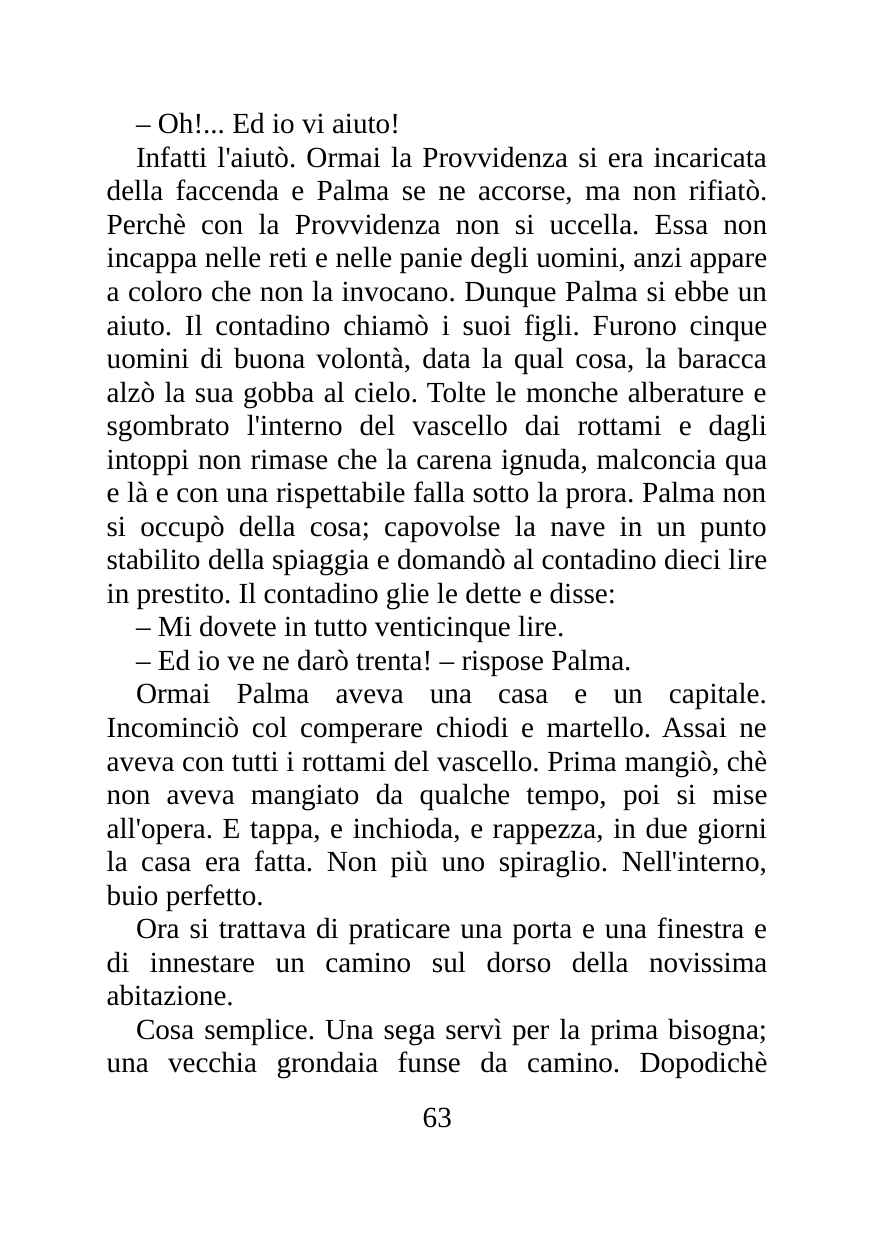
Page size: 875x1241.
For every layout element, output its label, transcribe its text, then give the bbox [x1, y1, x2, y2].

text Cosa semplice. Una sega servì per la prima bisogna; una vecchia grondaia funse da camino. Dopodichè [106, 1012, 768, 1079]
text ‒ Ed io ve ne darò trenta! ‒ rispose Palma. [106, 643, 768, 677]
text Ora si trattava di praticare una porta e una finestra e di innestare un camino sul dorso della novissima abitazione. [106, 911, 768, 1012]
text ‒ Mi dovete in tutto venticinque lire. [106, 609, 768, 643]
text ‒ Oh!... Ed io vi aiuto! [106, 106, 768, 140]
text Ormai Palma aveva una casa e un capitale. Incominciò col comperare chiodi e martello. Assai ne aveva con tutti i rottami del vascello. Prima mangiò, chè non aveva mangiato da qualche tempo, poi si mise all'opera. E tappa, e inchioda, e rappezza, in due giorni la casa era fatta. Non più uno spiraglio. Nell'interno, buio perfetto. [106, 677, 768, 911]
text Infatti l'aiutò. Ormai la Provvidenza si era incaricata della faccenda e Palma se ne accorse, ma non rifiatò. Perchè con la Provvidenza non si uccella. Essa non incappa nelle reti e nelle panie degli uomini, anzi appare a coloro che non la invocano. Dunque Palma si ebbe un aiuto. Il contadino chiamò i suoi figli. Furono cinque uomini di buona volontà, data la qual cosa, la baracca alzò la sua gobba al cielo. Tolte le monche alberature e sgombrato l'interno del vascello dai rottami e dagli intoppi non rimase che la carena ignuda, malconcia qua e là e con una rispettabile falla sotto la prora. Palma non si occupò della cosa; capovolse la nave in un punto stabilito della spiaggia e domandò al contadino dieci lire in prestito. Il contadino glie le dette e disse: [106, 140, 768, 609]
